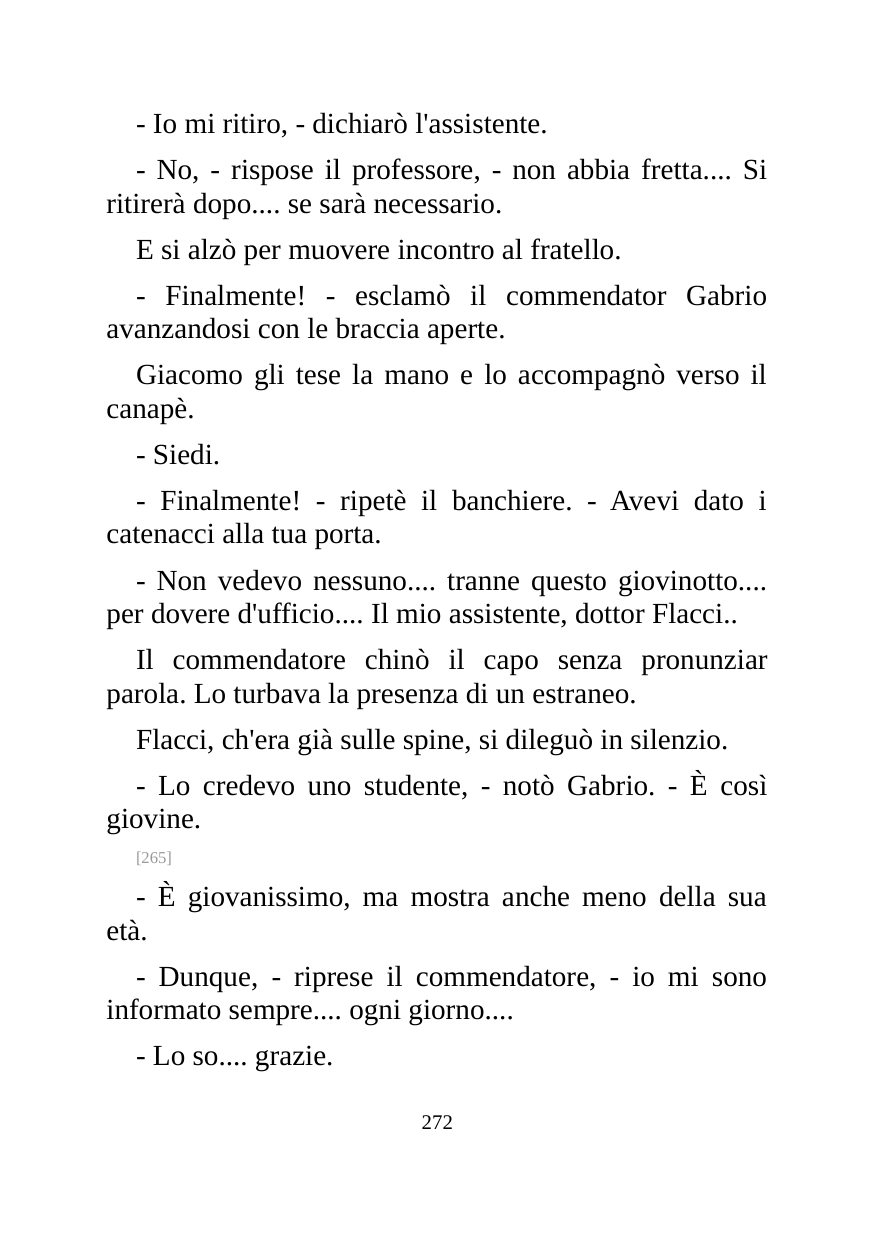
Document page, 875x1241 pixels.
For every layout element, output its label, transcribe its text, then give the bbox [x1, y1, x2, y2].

text - Finalmente! - ripetè il banchiere. - Avevi dato i catenacci alla tua porta. [106, 483, 768, 550]
text - No, - rispose il professore, - non abbia fretta.... Si ritirerà dopo.... se sarà necessario. [106, 152, 768, 219]
text - Lo credevo uno studente, - notò Gabrio. - È così giovine. [106, 768, 768, 835]
text - Io mi ritiro, - dichiarò l'assistente. [106, 106, 768, 140]
text [265] [106, 847, 768, 867]
text - Lo so.... grazie. [106, 1038, 768, 1072]
text - Finalmente! - esclamò il commendator Gabrio avanzandosi con le braccia aperte. [106, 278, 768, 345]
text - È giovanissimo, ma mostra anche meno della sua età. [106, 879, 768, 946]
text - Siedi. [106, 437, 768, 471]
text Giacomo gli tese la mano e lo accompagnò verso il canapè. [106, 357, 768, 424]
text - Non vedevo nessuno.... tranne questo giovinotto.... per dovere d'ufficio.... Il mio assistente, dottor Flacci.. [106, 563, 768, 630]
text E si alzò per muovere incontro al fratello. [106, 232, 768, 265]
text - Dunque, - riprese il commendatore, - io mi sono informato sempre.... ogni giorno.... [106, 959, 768, 1026]
text Il commendatore chinò il capo senza pronunziar parola. Lo turbava la presenza di un estraneo. [106, 642, 768, 709]
text Flacci, ch'era già sulle spine, si dileguò in silenzio. [106, 722, 768, 755]
